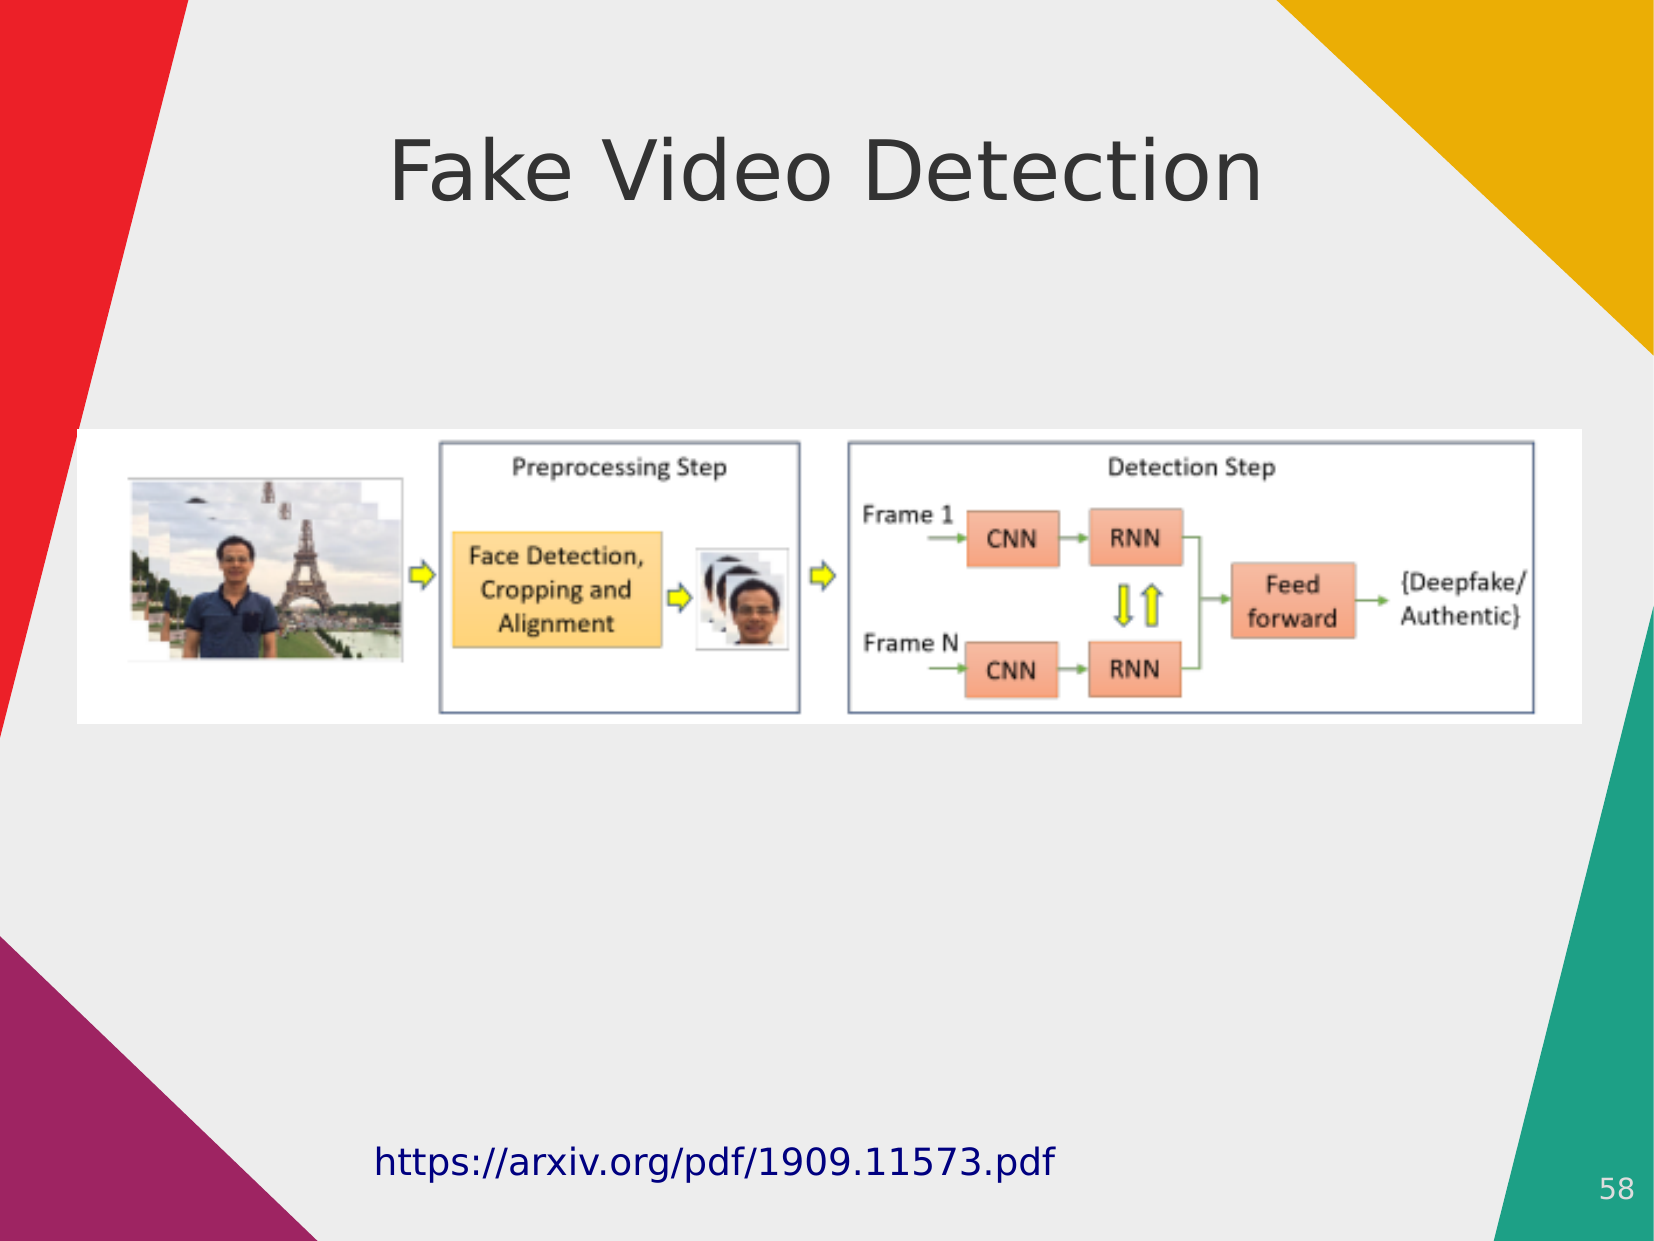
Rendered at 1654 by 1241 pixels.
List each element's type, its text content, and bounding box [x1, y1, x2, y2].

picture [77, 429, 1582, 724]
text_box https://arxiv.org/pdf/1909.11573.pdf [358, 1133, 1565, 1236]
title Fake Video Detection [114, 73, 1539, 271]
